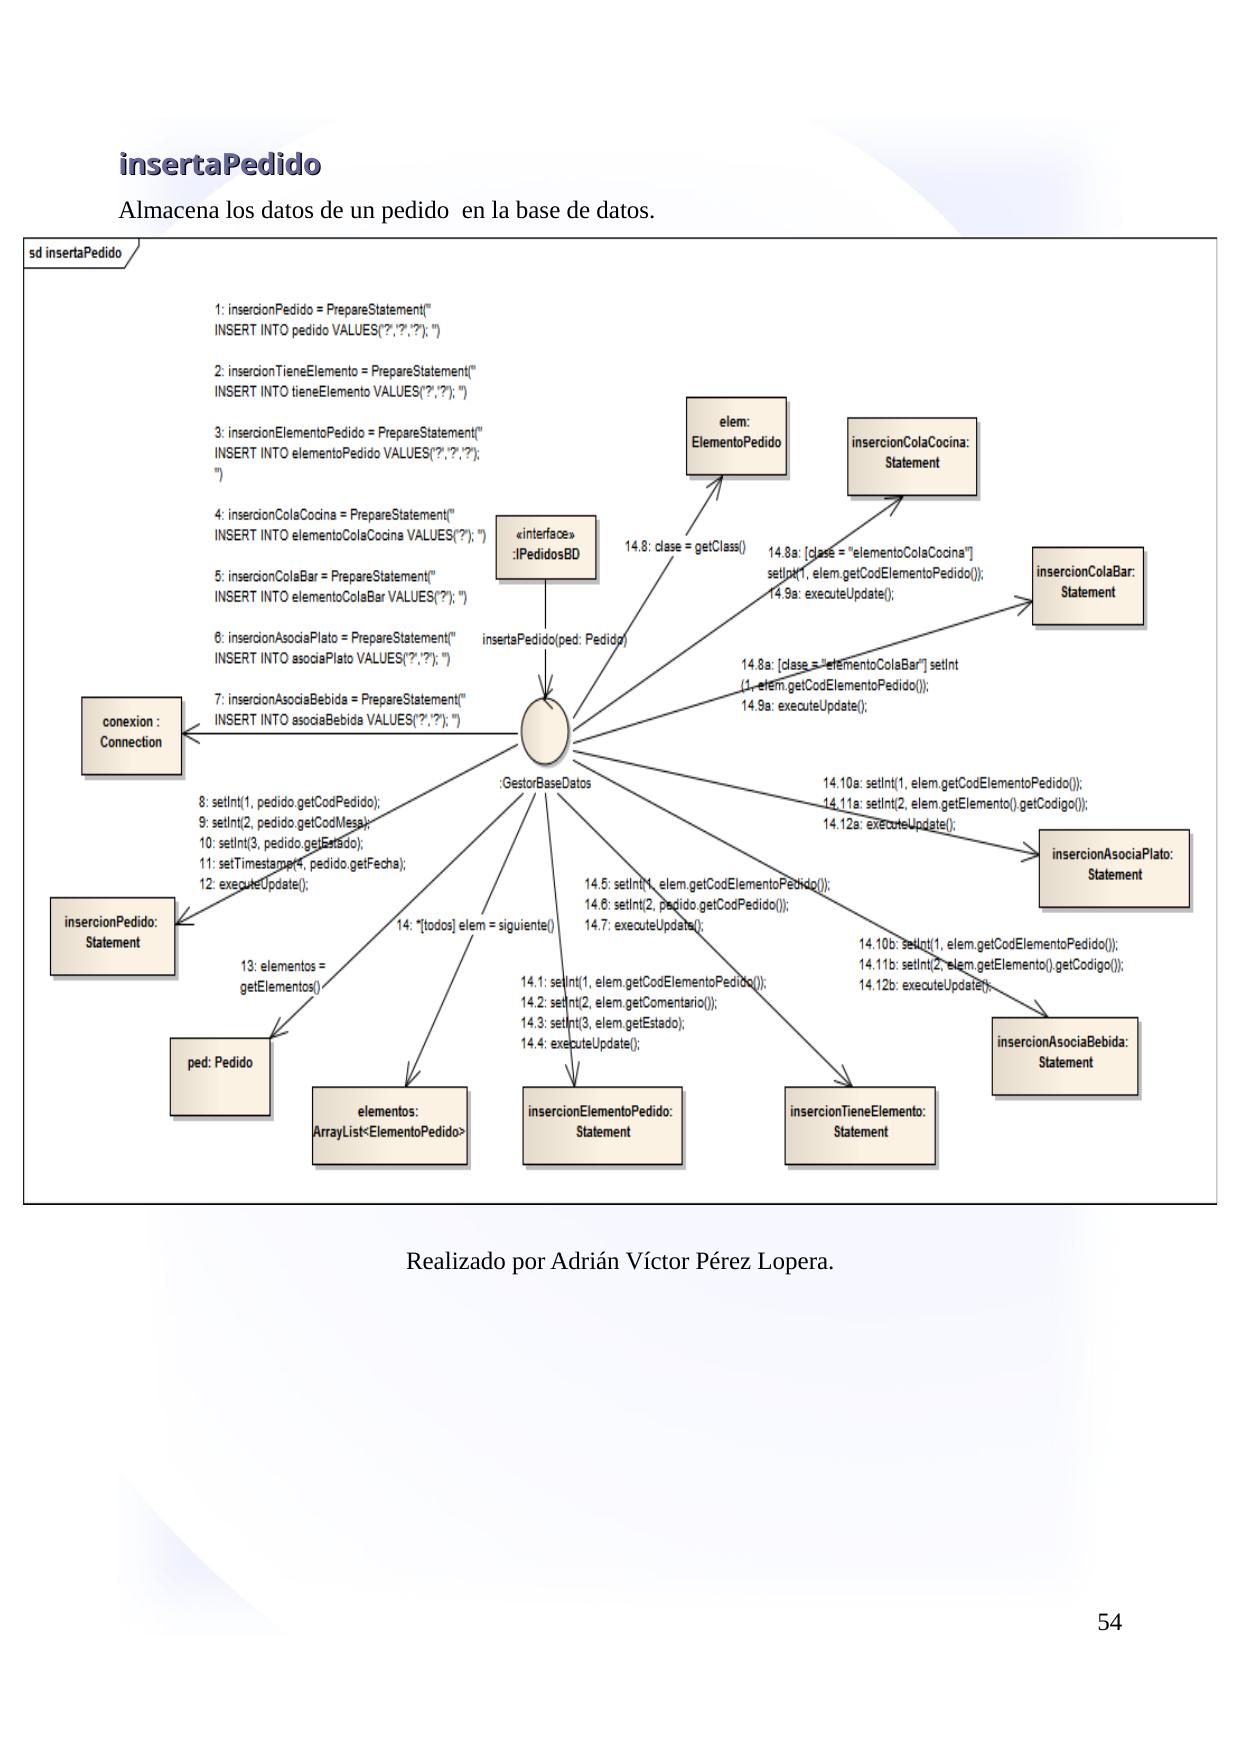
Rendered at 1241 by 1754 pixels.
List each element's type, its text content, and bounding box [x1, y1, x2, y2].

subtitle insertaPedido [118, 143, 1122, 183]
picture [118, 118, 1122, 143]
text Realizado por Adrián Víctor Pérez Lopera. [118, 1246, 1122, 1275]
picture [118, 183, 1122, 195]
text Almacena los datos de un pedido en la base de datos. [118, 195, 1122, 224]
picture [118, 1275, 1122, 1636]
picture [22, 224, 1218, 1246]
